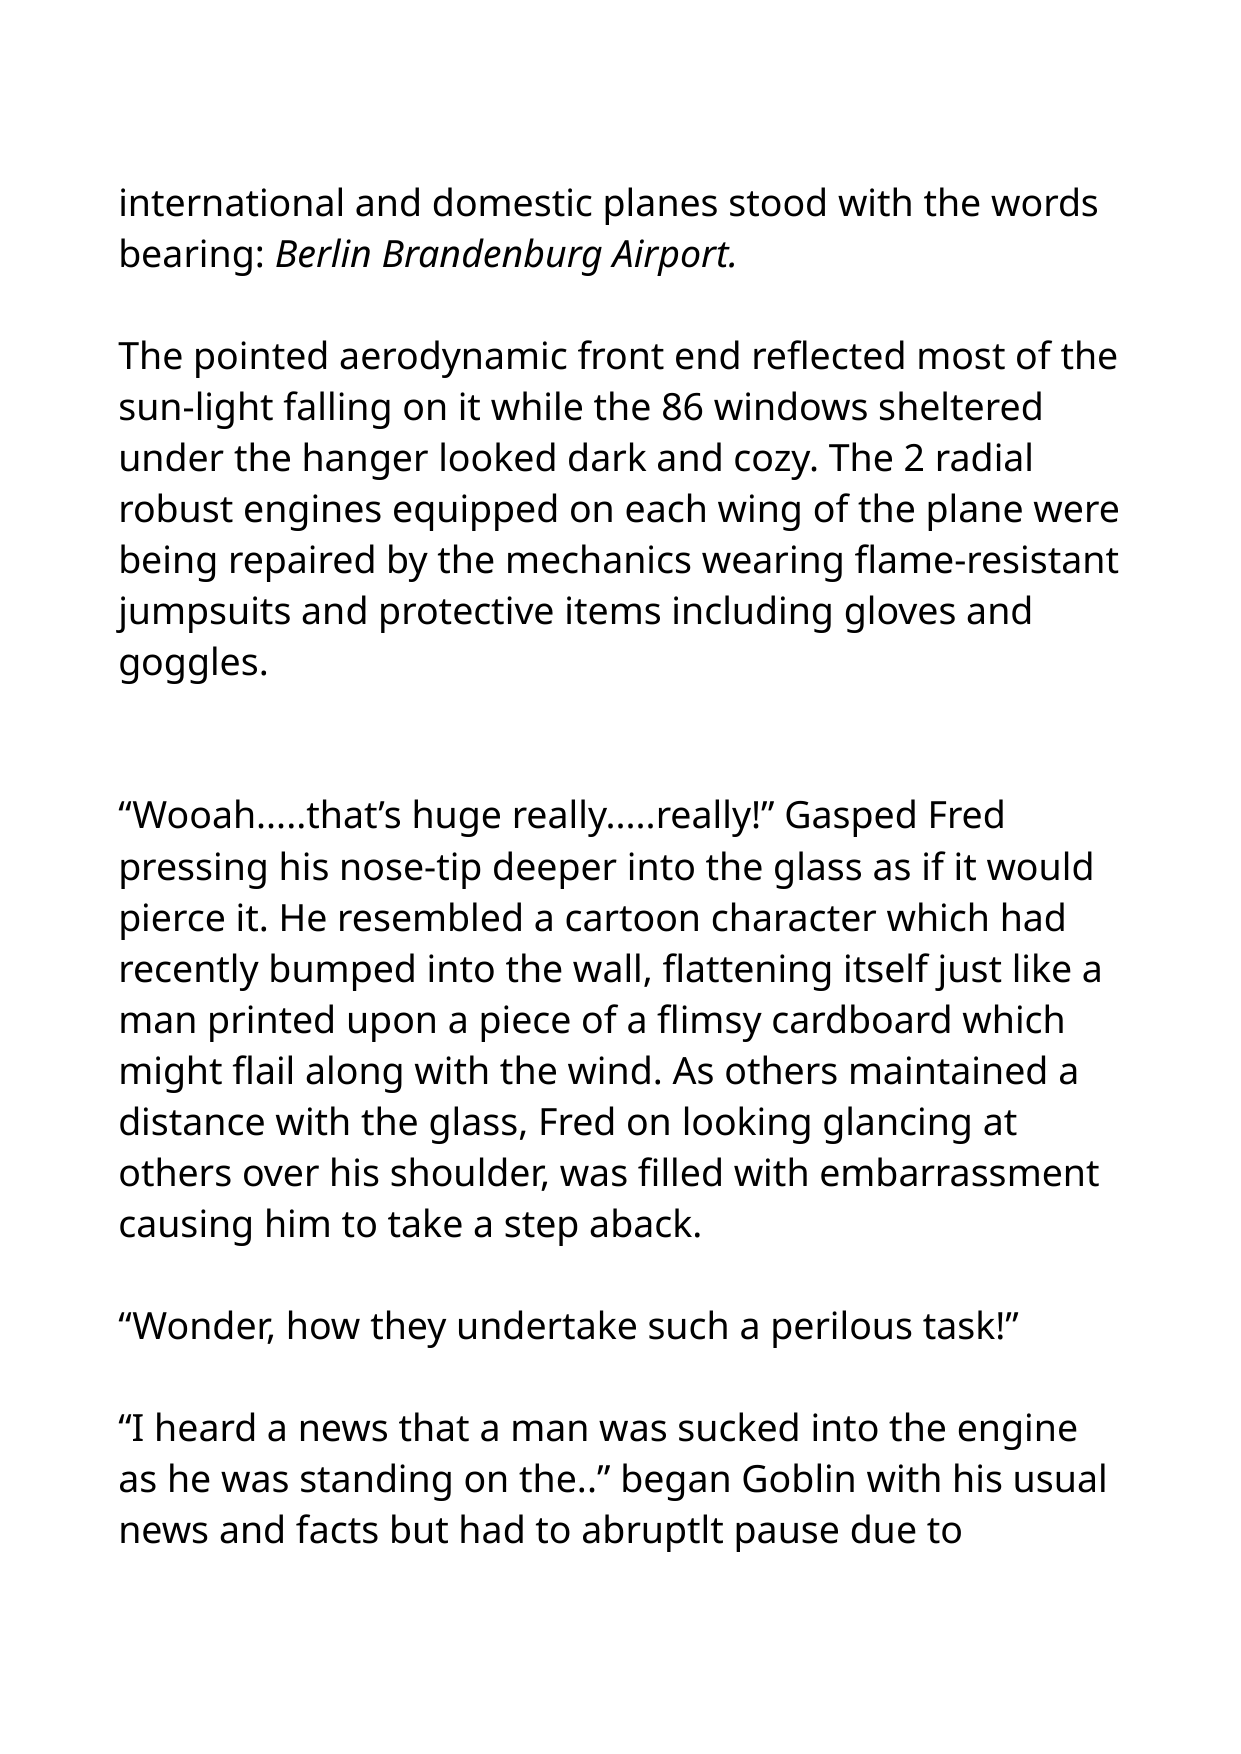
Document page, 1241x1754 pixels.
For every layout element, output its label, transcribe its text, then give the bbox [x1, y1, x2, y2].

text international and domestic planes stood with the words bearing: Berlin Brandenburg Airport. [118, 176, 1122, 278]
text “Wonder, how they undertake such a perilous task!” [118, 1299, 1122, 1350]
text “I heard a news that a man was sucked into the engine as he was standing on the..” began Goblin with his usual news and facts but had to abruptlt pause due to [118, 1401, 1122, 1554]
text “Wooah.....that’s huge really.....really!” Gasped Fred pressing his nose-tip deeper into the glass as if it would pierce it. He resembled a cartoon character which had recently bumped into the wall, flattening itself just like a man printed upon a piece of a flimsy cardboard which might flail along with the wind. As others maintained a distance with the glass, Fred on looking glancing at others over his shoulder, was filled with embarrassment causing him to take a step aback. [118, 789, 1122, 1248]
text The pointed aerodynamic front end reflected most of the sun-light falling on it while the 86 windows sheltered under the hanger looked dark and cozy. The 2 radial robust engines equipped on each wing of the plane were being repaired by the mechanics wearing flame-resistant jumpsuits and protective items including gloves and goggles. [118, 329, 1122, 687]
